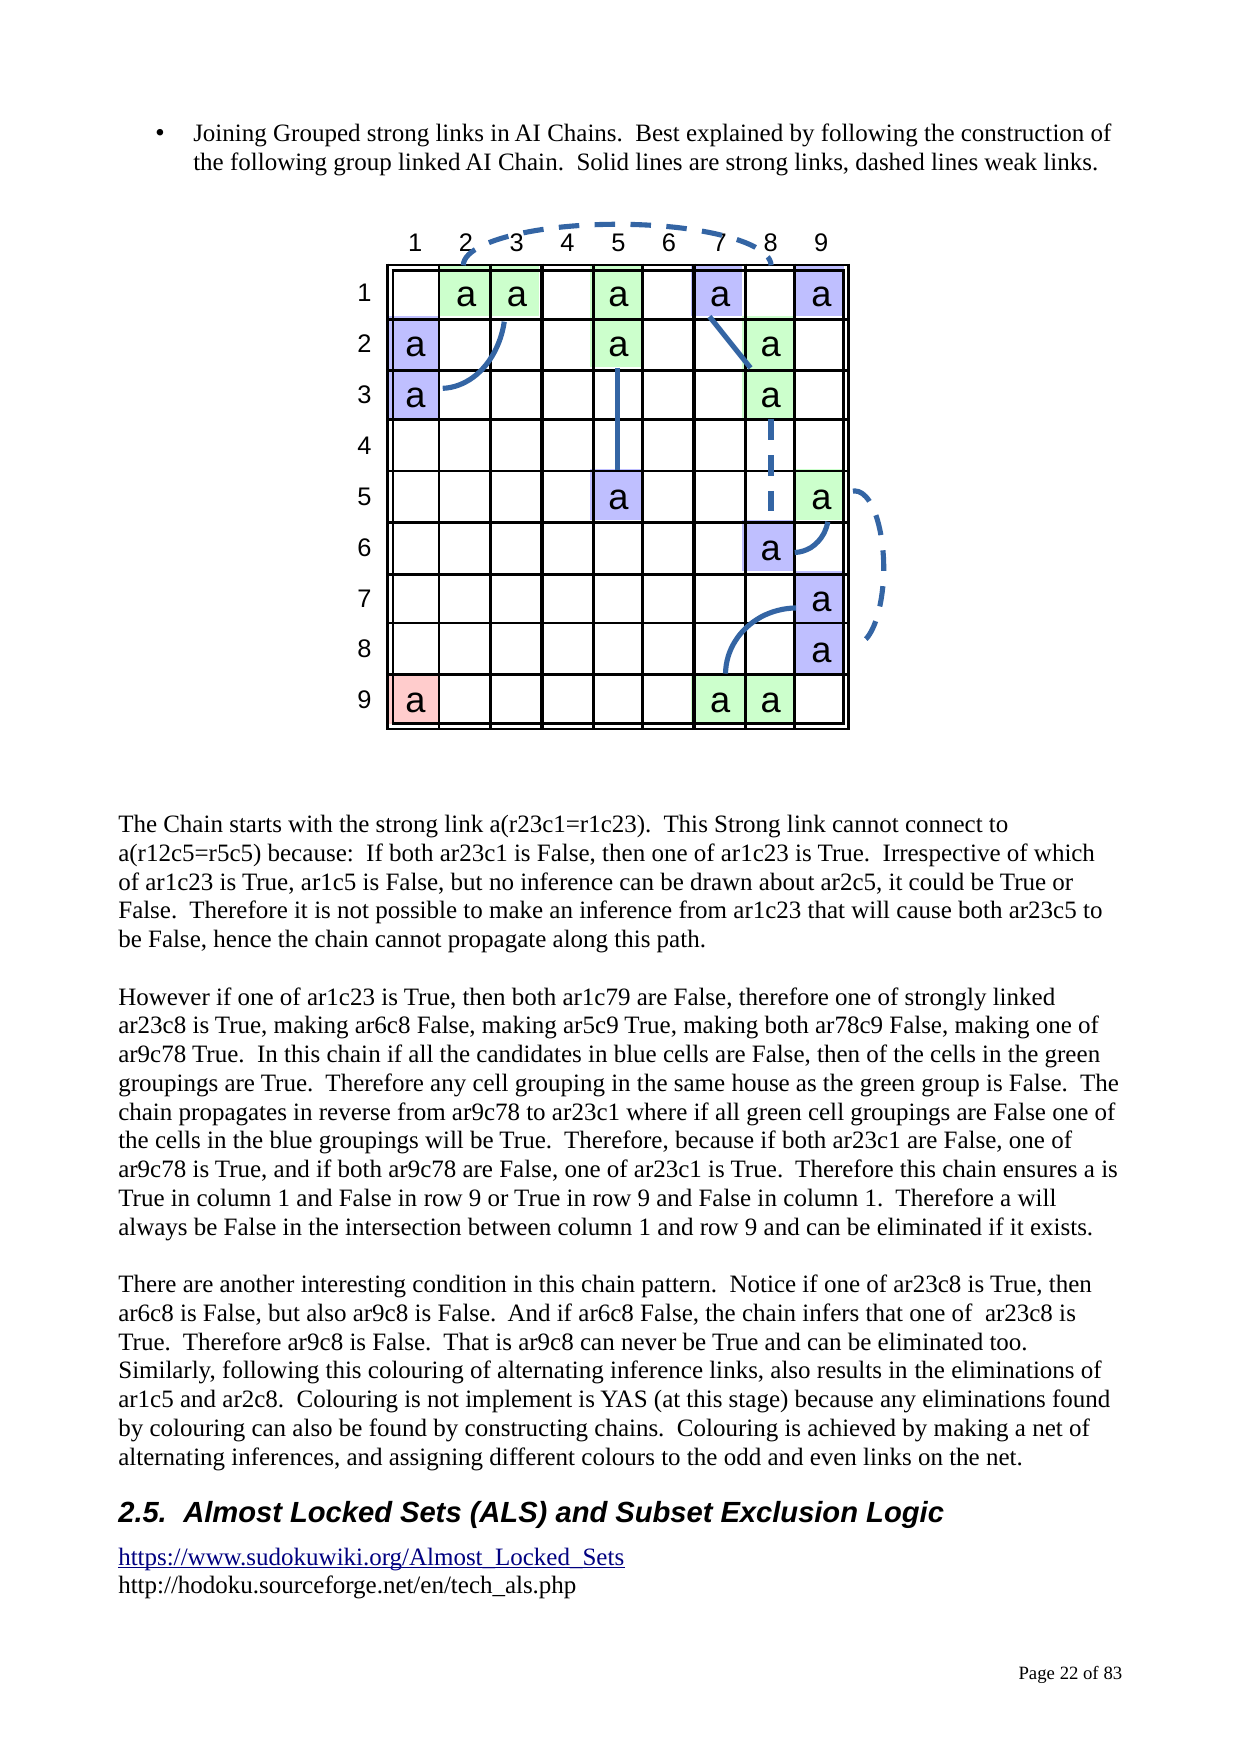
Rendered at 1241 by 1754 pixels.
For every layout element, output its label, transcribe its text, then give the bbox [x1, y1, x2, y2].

text The Chain starts with the strong link a(r23c1=r1c23). This Strong link cannot connect to a(r12c5=r5c5) because: If both ar23c1 is False, then one of ar1c23 is True. Irrespective of which of ar1c23 is True, ar1c5 is False, but no inference can be drawn about ar2c5, it could be True or False. Therefore it is not possible to make an inference from ar1c23 that will cause both ar23c5 to be False, hence the chain cannot propagate along this path. [118, 809, 1122, 953]
text http://hodoku.sourceforge.net/en/tech_als.php [118, 1570, 1122, 1599]
list Joining Grouped strong links in AI Chains. Best explained by following the construction of the following group linked AI Chain. Solid lines are strong links, dashed lines weak links. [156, 118, 1122, 176]
subtitle Almost Locked Sets (ALS) and Subset Exclusion Logic [118, 1496, 1122, 1529]
text https://www.sudokuwiki.org/Almost_Locked_Sets [118, 1542, 1122, 1570]
text However if one of ar1c23 is True, then both ar1c79 are False, therefore one of strongly linked ar23c8 is True, making ar6c8 False, making ar5c9 True, making both ar78c9 False, making one of ar9c78 True. In this chain if all the candidates in blue cells are False, then of the cells in the green groupings are True. Therefore any cell grouping in the same house as the green group is False. The chain propagates in reverse from ar9c78 to ar23c1 where if all green cell groupings are False one of the cells in the blue groupings will be True. Therefore, because if both ar23c1 are False, one of ar9c78 is True, and if both ar9c78 are False, one of ar23c1 is True. Therefore this chain ensures a is True in column 1 and False in row 9 or True in row 9 and False in column 1. Therefore a will always be False in the intersection between column 1 and row 9 and can be eliminated if it exists. [118, 982, 1122, 1241]
text There are another interesting condition in this chain pattern. Notice if one of ar23c8 is True, then ar6c8 is False, but also ar9c8 is False. And if ar6c8 False, the chain infers that one of ar23c8 is True. Therefore ar9c8 is False. That is ar9c8 can never be True and can be eliminated too. Similarly, following this colouring of alternating inference links, also results in the eliminations of ar1c5 and ar2c8. Colouring is not implement is YAS (at this stage) because any eliminations found by colouring can also be found by constructing chains. Colouring is achieved by making a net of alternating inferences, and assigning different colours to the odd and even links on the net. [118, 1269, 1122, 1471]
